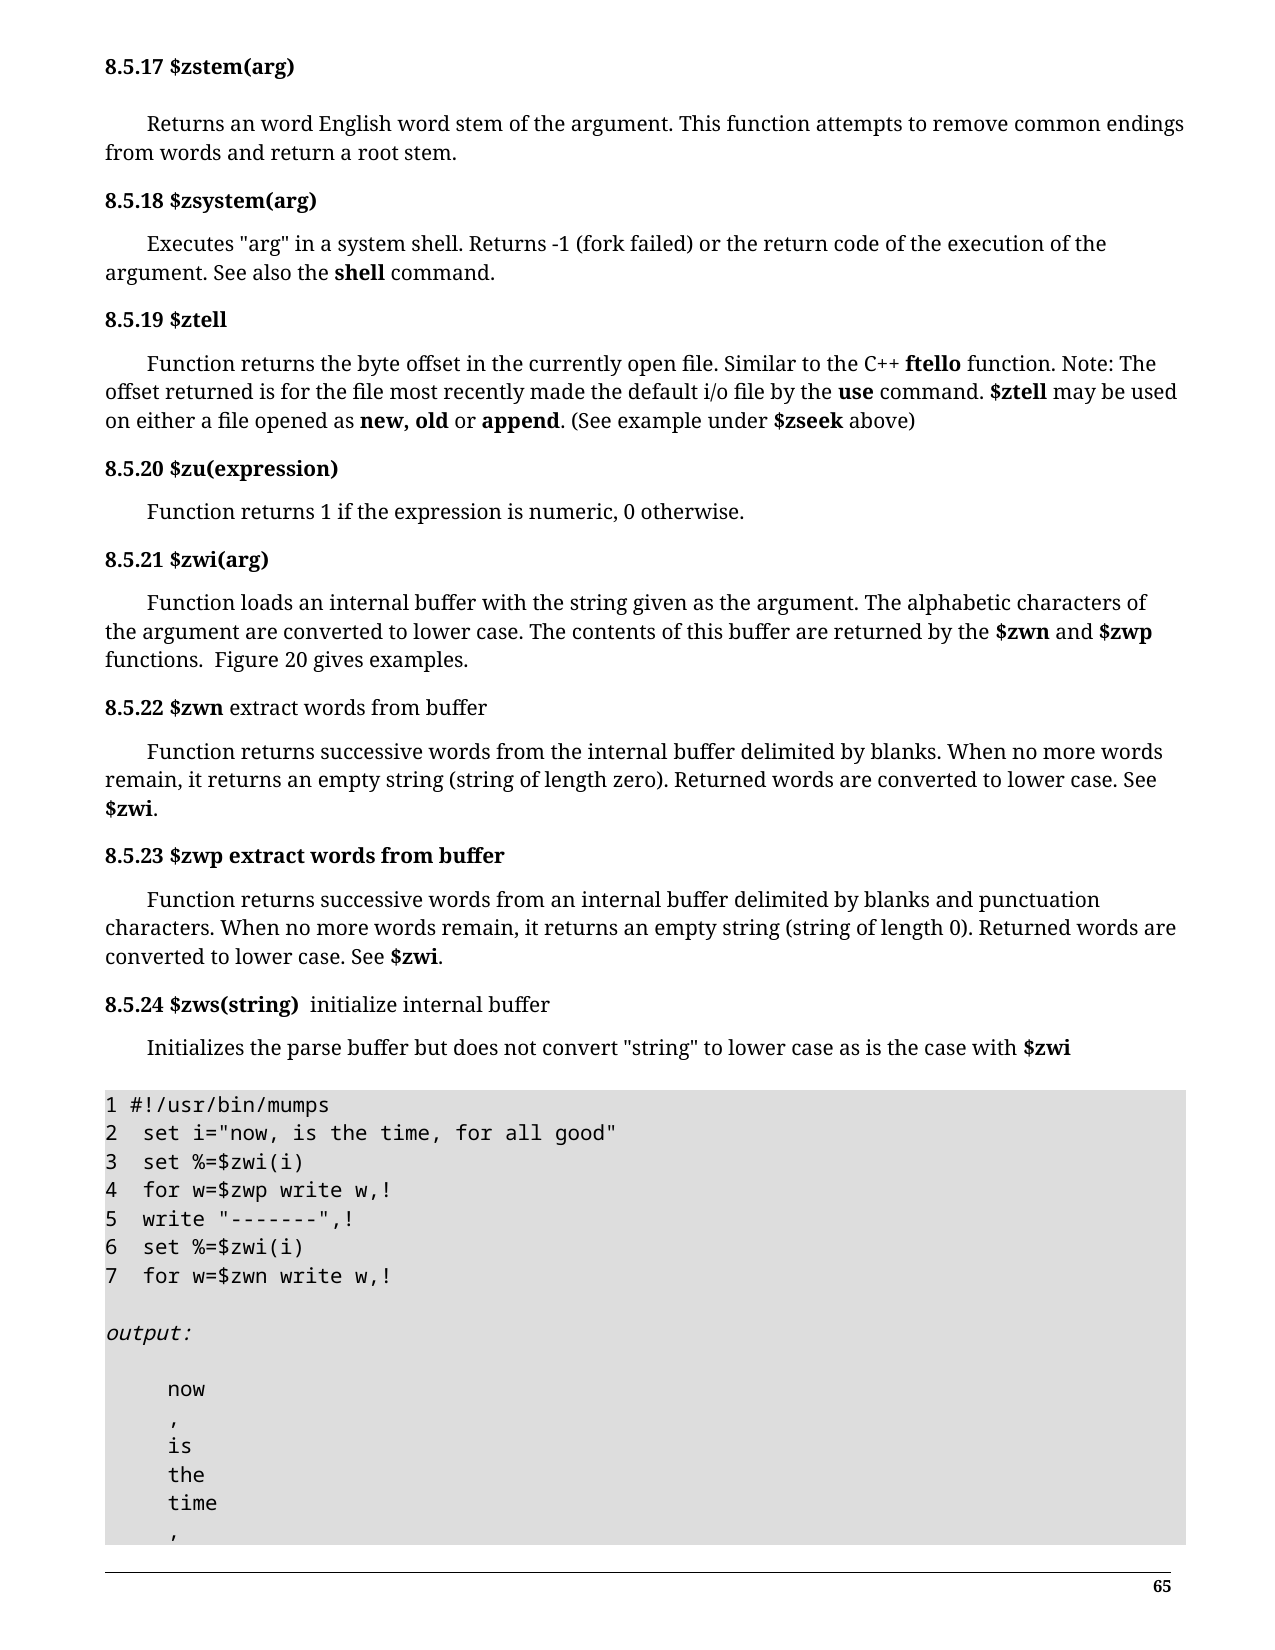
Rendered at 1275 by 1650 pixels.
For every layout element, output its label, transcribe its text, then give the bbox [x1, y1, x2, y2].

text now [105, 1374, 1186, 1403]
subtitle $zwp extract words from buffer [105, 842, 1186, 870]
text Executes "arg" in a system shell. Returns -1 (fork failed) or the return code of the execution of the argument. See also the shell command. [105, 229, 1186, 286]
subtitle $ztell [105, 306, 1186, 334]
list #!/usr/bin/mumps [105, 1090, 1186, 1118]
text , [105, 1403, 1186, 1431]
text Function loads an internal buffer with the string given as the argument. The alphabetic characters of the argument are converted to lower case. The contents of this buffer are returned by the $zwn and $zwp functions. Figure 20 gives examples. [105, 588, 1171, 674]
subtitle $zu(expression) [105, 454, 1186, 482]
list for w=$zwn write w,! [105, 1261, 1186, 1289]
text is [105, 1431, 1186, 1460]
list write "-------",! [105, 1204, 1186, 1232]
text Function returns successive words from the internal buffer delimited by blanks. When no more words remain, it returns an empty string (string of length zero). Returned words are converted to lower case. See $zwi. [105, 737, 1186, 822]
subtitle $zstem(arg) [105, 52, 1186, 81]
list set %=$zwi(i) [105, 1147, 1186, 1175]
subtitle $zsystem(arg) [105, 186, 1186, 214]
subtitle $zwi(arg) [105, 545, 1186, 573]
list set i="now, is the time, for all good" [105, 1118, 1186, 1147]
text Returns an word English word stem of the argument. This function attempts to remove common endings from words and return a root stem. [105, 109, 1186, 166]
text Initializes the parse buffer but does not convert "string" to lower case as is the case with $zwi [105, 1033, 1186, 1062]
text output: [105, 1318, 1186, 1346]
subtitle $zws(string) initialize internal buffer [105, 990, 1186, 1018]
text Function returns successive words from an internal buffer delimited by blanks and punctuation characters. When no more words remain, it returns an empty string (string of length 0). Returned words are converted to lower case. See $zwi. [105, 885, 1186, 970]
text , [105, 1517, 1186, 1545]
text time [105, 1488, 1186, 1517]
list for w=$zwp write w,! [105, 1175, 1186, 1204]
list set %=$zwi(i) [105, 1232, 1186, 1261]
text Function returns 1 if the expression is numeric, 0 otherwise. [105, 497, 1186, 526]
subtitle $zwn extract words from buffer [105, 693, 1186, 722]
text the [105, 1460, 1186, 1488]
text Function returns the byte offset in the currently open file. Similar to the C++ ftello function. Note: The offset returned is for the file most recently made the default i/o file by the use command. $ztell may be used on either a file opened as new, old or append. (See example under $zseek above) [105, 349, 1186, 434]
